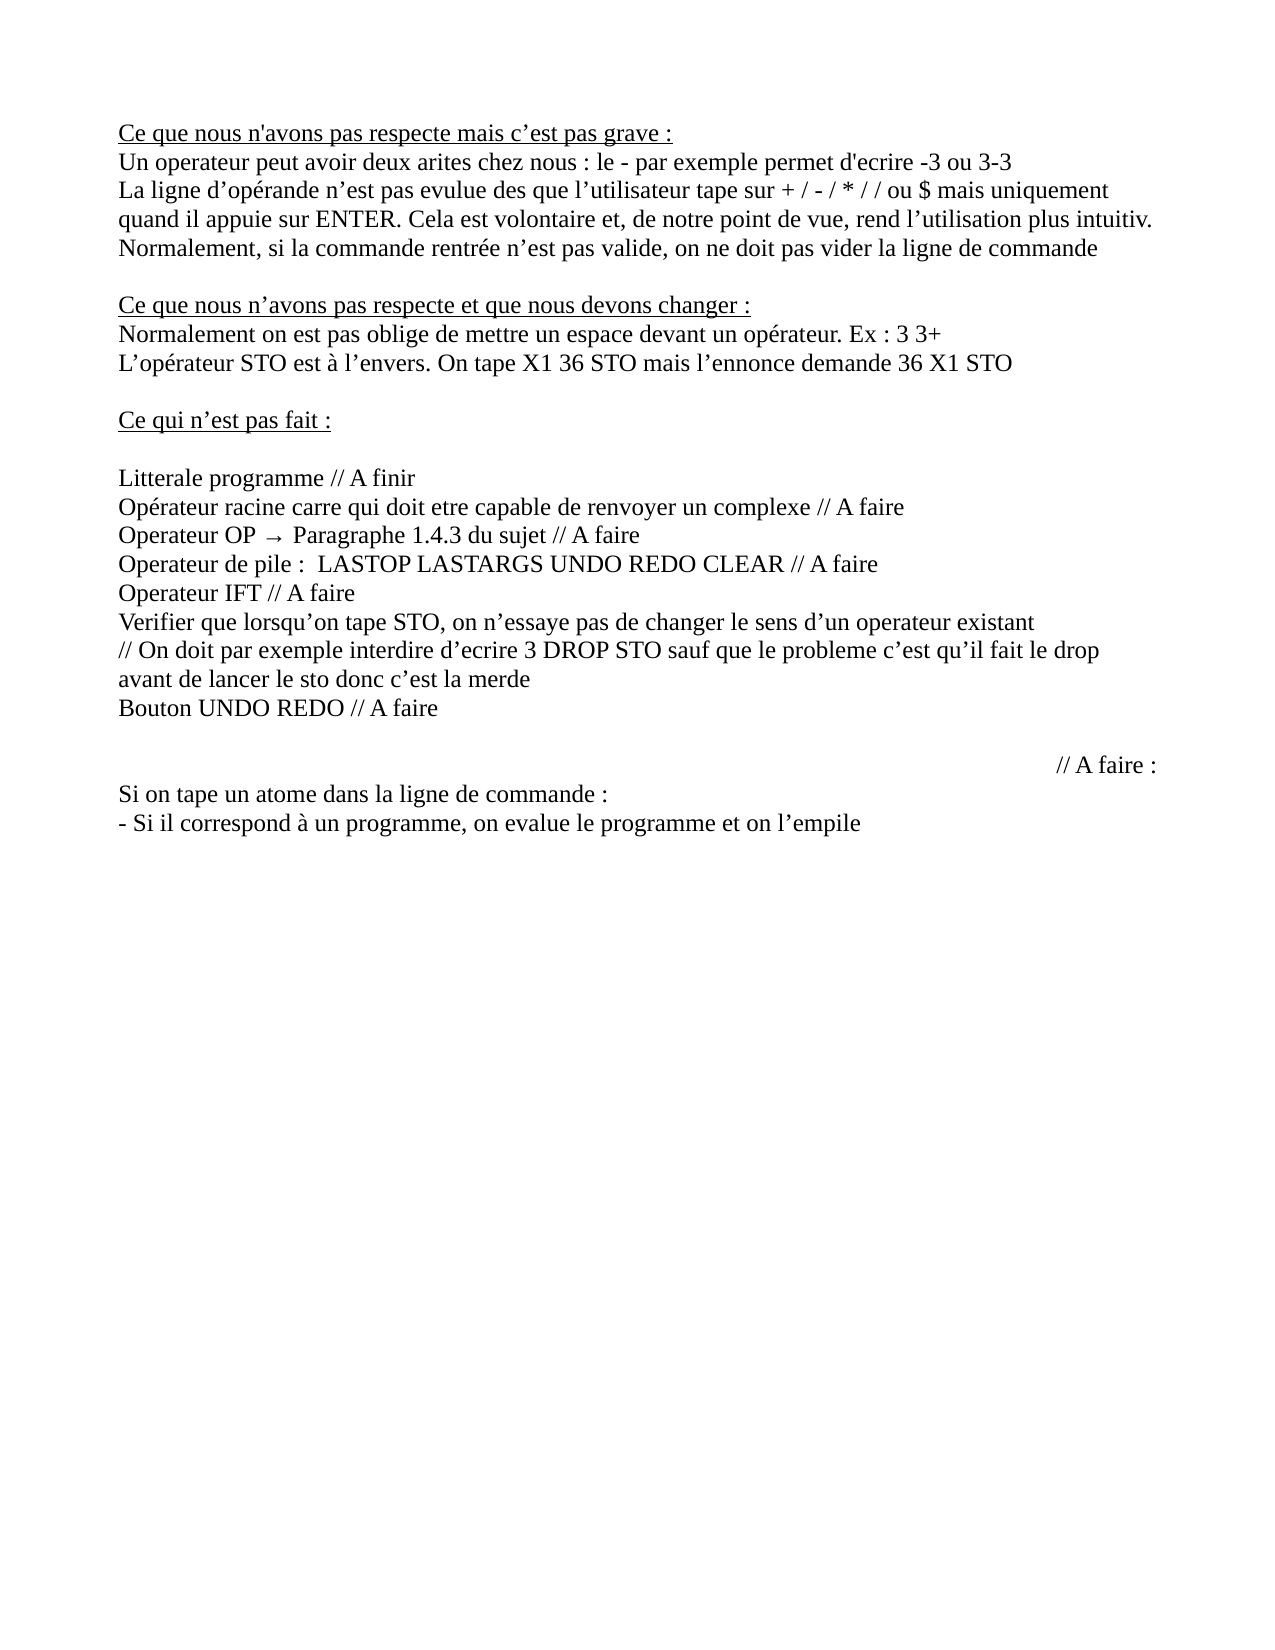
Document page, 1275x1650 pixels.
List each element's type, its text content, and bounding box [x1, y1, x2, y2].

text Litterale programme // A finir [118, 463, 1157, 492]
text Ce qui n’est pas fait : [118, 406, 1157, 434]
text Un operateur peut avoir deux arites chez nous : le - par exemple permet d'ecrire -3 ou 3-3 [118, 147, 1157, 176]
text // On doit par exemple interdire d’ecrire 3 DROP STO sauf que le probleme c’est qu’il fait le drop avant de lancer le sto donc c’est la merde [118, 636, 1157, 693]
text Operateur IFT // A faire [118, 578, 1157, 607]
text L’opérateur STO est à l’envers. On tape X1 36 STO mais l’ennonce demande 36 X1 STO [118, 348, 1157, 377]
text // A faire : [118, 751, 1157, 779]
text Si on tape un atome dans la ligne de commande : [118, 779, 1157, 808]
text Ce que nous n’avons pas respecte et que nous devons changer : [118, 291, 1157, 319]
text Bouton UNDO REDO // A faire [118, 693, 1157, 722]
text Ce que nous n'avons pas respecte mais c’est pas grave : [118, 118, 1157, 147]
text La ligne d’opérande n’est pas evulue des que l’utilisateur tape sur + / - / * / / ou $ mais uniquement quand il appuie sur ENTER. Cela est volontaire et, de notre point de vue, rend l’utilisation plus intuitiv. [118, 176, 1157, 233]
text Normalement on est pas oblige de mettre un espace devant un opérateur. Ex : 3 3+ [118, 319, 1157, 348]
text - Si il correspond à un programme, on evalue le programme et on l’empile [118, 808, 1157, 837]
text Normalement, si la commande rentrée n’est pas valide, on ne doit pas vider la ligne de commande [118, 233, 1157, 262]
text Operateur de pile : LASTOP LASTARGS UNDO REDO CLEAR // A faire [118, 549, 1157, 578]
text Operateur OP → Paragraphe 1.4.3 du sujet // A faire [118, 521, 1157, 549]
text Opérateur racine carre qui doit etre capable de renvoyer un complexe // A faire [118, 492, 1157, 521]
text Verifier que lorsqu’on tape STO, on n’essaye pas de changer le sens d’un operateur existant [118, 607, 1157, 636]
